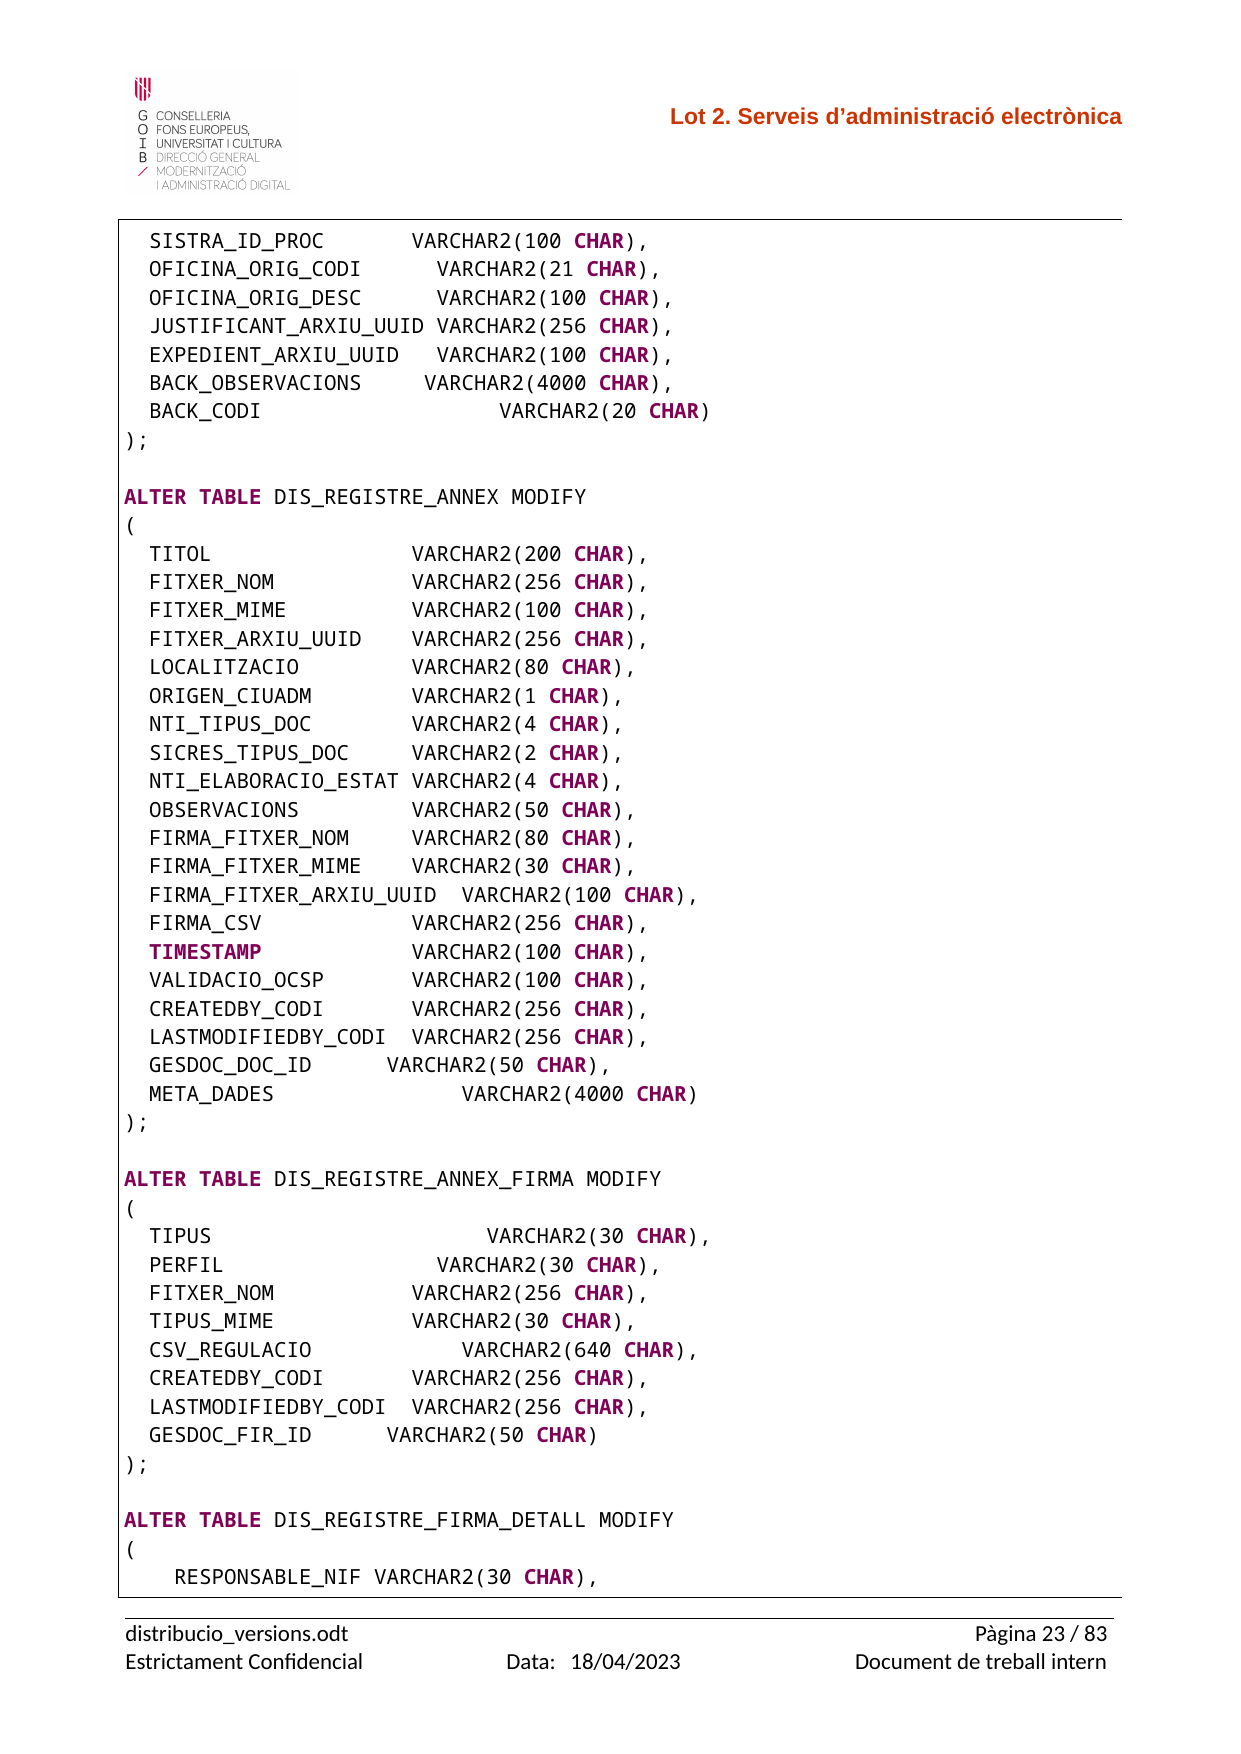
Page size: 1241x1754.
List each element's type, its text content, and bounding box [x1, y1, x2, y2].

table_header SISTRA_ID_PROC VARCHAR2(100 CHAR), OFICINA_ORIG_CODI VARCHAR2(21 CHAR), OFICINA_ORIG_DESC VARCHAR2(100 CHAR), JUSTIFICANT_ARXIU_UUID VARCHAR2(256 CHAR), EXPEDIENT_ARXIU_UUID VARCHAR2(100 CHAR), BACK_OBSERVACIONS VARCHAR2(4000 CHAR), BACK_CODI VARCHAR2(20 CHAR) ); ALTER TABLE DIS_REGISTRE_ANNEX MODIFY ( TITOL VARCHAR2(200 CHAR), FITXER_NOM VARCHAR2(256 CHAR), FITXER_MIME VARCHAR2(100 CHAR), FITXER_ARXIU_UUID VARCHAR2(256 CHAR), LOCALITZACIO VARCHAR2(80 CHAR), ORIGEN_CIUADM VARCHAR2(1 CHAR), NTI_TIPUS_DOC VARCHAR2(4 CHAR), SICRES_TIPUS_DOC VARCHAR2(2 CHAR), NTI_ELABORACIO_ESTAT VARCHAR2(4 CHAR), OBSERVACIONS VARCHAR2(50 CHAR), FIRMA_FITXER_NOM VARCHAR2(80 CHAR), FIRMA_FITXER_MIME VARCHAR2(30 CHAR), FIRMA_FITXER_ARXIU_UUID VARCHAR2(100 CHAR), FIRMA_CSV VARCHAR2(256 CHAR), TIMESTAMP VARCHAR2(100 CHAR), VALIDACIO_OCSP VARCHAR2(100 CHAR), CREATEDBY_CODI VARCHAR2(256 CHAR), LASTMODIFIEDBY_CODI VARCHAR2(256 CHAR), GESDOC_DOC_ID VARCHAR2(50 CHAR), META_DADES VARCHAR2(4000 CHAR) ); ALTER TABLE DIS_REGISTRE_ANNEX_FIRMA MODIFY ( TIPUS VARCHAR2(30 CHAR), PERFIL VARCHAR2(30 CHAR), FITXER_NOM VARCHAR2(256 CHAR), TIPUS_MIME VARCHAR2(30 CHAR), CSV_REGULACIO VARCHAR2(640 CHAR), CREATEDBY_CODI VARCHAR2(256 CHAR), LASTMODIFIEDBY_CODI VARCHAR2(256 CHAR), GESDOC_FIR_ID VARCHAR2(50 CHAR) ); ALTER TABLE DIS_REGISTRE_FIRMA_DETALL MODIFY ( RESPONSABLE_NIF VARCHAR2(30 CHAR), [119, 220, 1122, 1597]
picture [126, 70, 299, 197]
